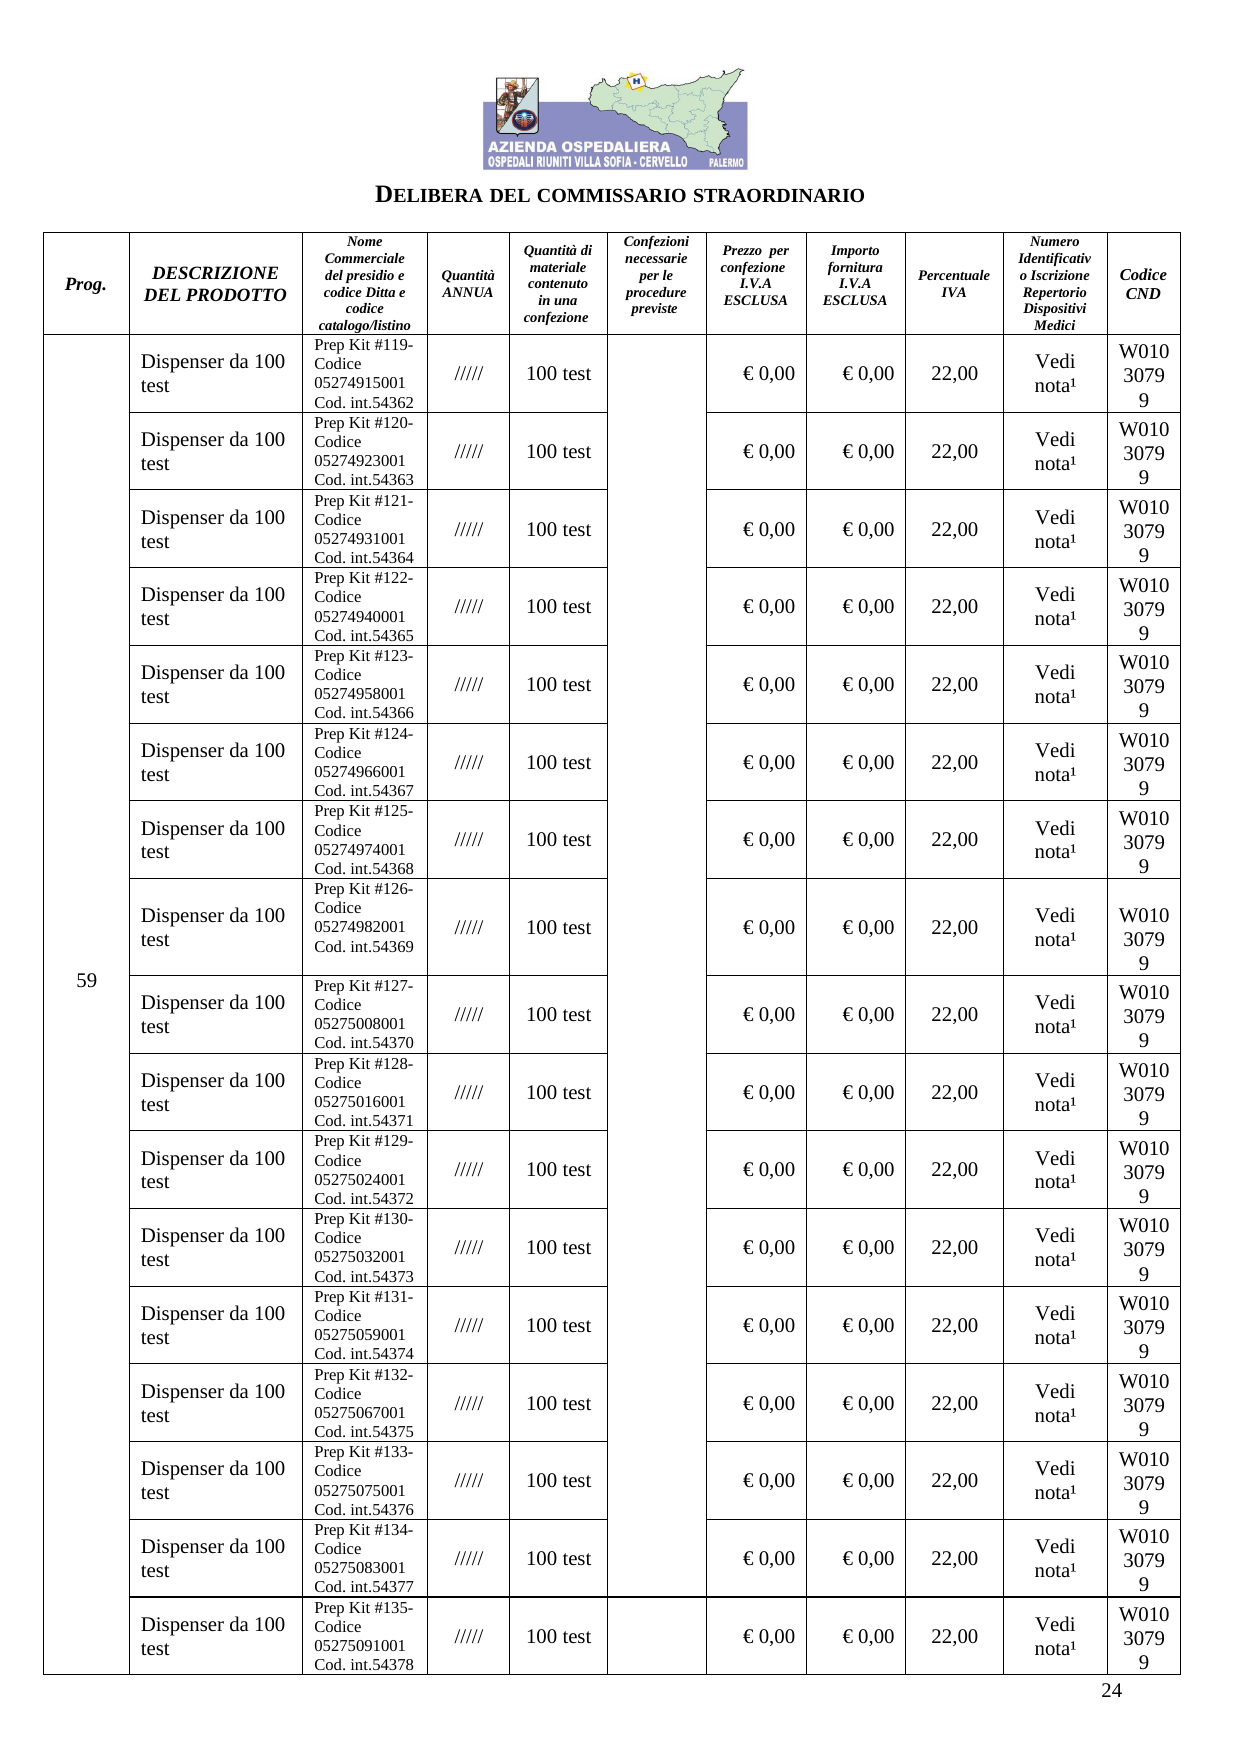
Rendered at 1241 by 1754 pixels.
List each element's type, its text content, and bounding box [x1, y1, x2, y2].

table_cell 100 test [510, 1442, 607, 1519]
table_cell ///// [428, 1364, 509, 1441]
table_cell W01030799 [1108, 1520, 1180, 1596]
table_cell Dispenser da 100 test [130, 1209, 302, 1286]
table_cell € 0,00 [707, 490, 806, 567]
table_cell [1181, 1208, 1240, 1286]
table_cell € 0,00 [707, 1520, 806, 1596]
table_cell ///// [428, 1209, 509, 1286]
table_cell W01030799 [1108, 646, 1180, 722]
table_cell € 0,00 [707, 335, 806, 412]
table_cell € 0,00 [807, 568, 905, 645]
table_cell [608, 1598, 706, 1674]
table_cell 22,00 [906, 1598, 1003, 1674]
table_cell 22,00 [906, 335, 1003, 412]
table_cell W01030799 [1108, 1442, 1180, 1519]
table_cell W01030799 [1108, 724, 1180, 800]
table_cell ///// [428, 490, 509, 567]
table_cell ///// [428, 1131, 509, 1208]
table_cell € 0,00 [807, 1209, 905, 1286]
table_cell W01030799 [1108, 490, 1180, 567]
table_cell € 0,00 [707, 879, 806, 975]
table_cell Prep Kit #128- Codice 05275016001 Cod. int.54371 [303, 1054, 427, 1130]
table_cell W01030799 [1108, 335, 1180, 412]
table_cell Prep Kit #130- Codice 05275032001 Cod. int.54373 [303, 1209, 427, 1286]
table_cell 100 test [510, 1209, 607, 1286]
table_cell [1181, 878, 1240, 975]
table_cell 22,00 [906, 1442, 1003, 1519]
table_cell ///// [428, 1598, 509, 1674]
table_cell Dispenser da 100 test [130, 1131, 302, 1208]
table_header Prog. [44, 233, 129, 334]
table_cell 22,00 [906, 976, 1003, 1052]
table_cell € 0,00 [807, 335, 905, 412]
table_cell Prep Kit #134- Codice 05275083001 Cod. int.54377 [303, 1520, 427, 1596]
table_cell W01030799 [1108, 1209, 1180, 1286]
table_cell Vedi nota¹ [1004, 1364, 1107, 1441]
table_cell Prep Kit #120- Codice 05274923001 Cod. int.54363 [303, 413, 427, 489]
table_cell W01030799 [1108, 1131, 1180, 1208]
table_cell € 0,00 [707, 413, 806, 489]
table_cell Dispenser da 100 test [130, 413, 302, 489]
table_cell 22,00 [906, 1131, 1003, 1208]
table_header Percentuale IVA [906, 233, 1003, 334]
table_cell Dispenser da 100 test [130, 490, 302, 567]
table_cell € 0,00 [807, 1598, 905, 1674]
table_cell € 0,00 [707, 568, 806, 645]
table_cell Dispenser da 100 test [130, 646, 302, 722]
table_cell 100 test [510, 801, 607, 878]
table_cell 22,00 [906, 568, 1003, 645]
table_cell 100 test [510, 646, 607, 722]
table_cell Vedi nota¹ [1004, 1598, 1107, 1674]
table_cell 22,00 [906, 724, 1003, 800]
table_header [1181, 232, 1240, 334]
table_cell Dispenser da 100 test [130, 335, 302, 412]
table_cell 22,00 [906, 490, 1003, 567]
table_cell [1181, 645, 1240, 722]
table_cell € 0,00 [707, 1442, 806, 1519]
table_header Numero Identificativo Iscrizione Repertorio Dispositivi Medici [1004, 233, 1107, 334]
table_cell € 0,00 [807, 1364, 905, 1441]
table_cell Vedi nota¹ [1004, 490, 1107, 567]
table_cell Vedi nota¹ [1004, 413, 1107, 489]
table_cell 100 test [510, 879, 607, 975]
table_cell Vedi nota¹ [1004, 1287, 1107, 1363]
table_cell ///// [428, 413, 509, 489]
table_cell € 0,00 [807, 879, 905, 975]
table_header Quantità di materiale contenuto in una confezione [510, 233, 607, 334]
table_cell Vedi nota¹ [1004, 646, 1107, 722]
table_cell ///// [428, 568, 509, 645]
table_cell Dispenser da 100 test [130, 1287, 302, 1363]
table_cell Dispenser da 100 test [130, 1598, 302, 1674]
table_cell Prep Kit #127- Codice 05275008001 Cod. int.54370 [303, 976, 427, 1052]
table_cell € 0,00 [707, 1287, 806, 1363]
table_cell 100 test [510, 413, 607, 489]
table_cell Prep Kit #121- Codice 05274931001 Cod. int.54364 [303, 490, 427, 567]
table_cell [1181, 489, 1240, 567]
table_cell 22,00 [906, 413, 1003, 489]
table_cell 22,00 [906, 1364, 1003, 1441]
table_cell Prep Kit #124- Codice 05274966001 Cod. int.54367 [303, 724, 427, 800]
table_cell ///// [428, 801, 509, 878]
table_header Codice CND [1108, 233, 1180, 334]
table_cell € 0,00 [707, 1598, 806, 1674]
table_cell 100 test [510, 1520, 607, 1596]
table_cell € 0,00 [807, 724, 905, 800]
table_cell Vedi nota¹ [1004, 879, 1107, 975]
table_cell [1181, 567, 1240, 645]
table_cell W01030799 [1108, 1054, 1180, 1130]
table_cell Prep Kit #133- Codice 05275075001 Cod. int.54376 [303, 1442, 427, 1519]
table_cell ///// [428, 1442, 509, 1519]
table_cell Vedi nota¹ [1004, 1054, 1107, 1130]
table_cell [1181, 800, 1240, 878]
table_cell [1181, 1596, 1240, 1674]
table_cell 22,00 [906, 1209, 1003, 1286]
table_header Prezzo per confezione I.V.A ESCLUSA [707, 233, 806, 334]
table_cell Dispenser da 100 test [130, 976, 302, 1052]
table_cell € 0,00 [807, 976, 905, 1052]
table_cell Prep Kit #119- Codice 05274915001 Cod. int.54362 [303, 335, 427, 412]
table_cell € 0,00 [807, 801, 905, 878]
table_cell Dispenser da 100 test [130, 1364, 302, 1441]
table_cell 22,00 [906, 646, 1003, 722]
table_cell W01030799 [1108, 568, 1180, 645]
table_cell € 0,00 [807, 1520, 905, 1596]
table_cell 100 test [510, 1131, 607, 1208]
table_cell Dispenser da 100 test [130, 1054, 302, 1130]
table_cell 22,00 [906, 1520, 1003, 1596]
table_cell [1181, 723, 1240, 800]
table_cell 100 test [510, 568, 607, 645]
table_cell 100 test [510, 1054, 607, 1130]
table_cell Dispenser da 100 test [130, 801, 302, 878]
table_cell 100 test [510, 976, 607, 1052]
table_cell ///// [428, 335, 509, 412]
table_cell Prep Kit #135- Codice 05275091001 Cod. int.54378 [303, 1598, 427, 1674]
table_cell Dispenser da 100 test [130, 1442, 302, 1519]
table_cell Vedi nota¹ [1004, 976, 1107, 1052]
table_cell Prep Kit #122- Codice 05274940001 Cod. int.54365 [303, 568, 427, 645]
table_cell 100 test [510, 1364, 607, 1441]
table_cell [1181, 1441, 1240, 1519]
table_cell € 0,00 [807, 1054, 905, 1130]
table_cell ///// [428, 1520, 509, 1596]
table_cell € 0,00 [707, 724, 806, 800]
table_cell Prep Kit #125- Codice 05274974001 Cod. int.54368 [303, 801, 427, 878]
table_cell W01030799 [1108, 1364, 1180, 1441]
table_cell Vedi nota¹ [1004, 1520, 1107, 1596]
table_cell Dispenser da 100 test [130, 568, 302, 645]
table_cell € 0,00 [707, 801, 806, 878]
table_cell ///// [428, 646, 509, 722]
table_cell [1181, 1519, 1240, 1596]
table_cell [1181, 334, 1240, 412]
table_cell € 0,00 [707, 1131, 806, 1208]
table_cell € 0,00 [707, 1054, 806, 1130]
table_cell Prep Kit #123- Codice 05274958001 Cod. int.54366 [303, 646, 427, 722]
table_cell Prep Kit #132- Codice 05275067001 Cod. int.54375 [303, 1364, 427, 1441]
table_cell ///// [428, 724, 509, 800]
table_cell ///// [428, 976, 509, 1052]
table_cell W01030799 [1108, 976, 1180, 1052]
table_cell 22,00 [906, 1054, 1003, 1130]
table_cell 100 test [510, 1598, 607, 1674]
table_header Nome Commerciale del presidio e codice Ditta e codice catalogo/listino [303, 233, 427, 334]
table_cell W01030799 [1108, 413, 1180, 489]
table_cell Dispenser da 100 test [130, 1520, 302, 1596]
table_cell [1181, 1130, 1240, 1208]
table_cell [1181, 1286, 1240, 1363]
table_header Confezioni necessarie per le procedure previste [608, 233, 706, 334]
table_header DESCRIZIONE DEL PRODOTTO [130, 233, 302, 334]
table_cell ///// [428, 879, 509, 975]
table_cell W01030799 [1108, 1598, 1180, 1674]
table_cell W01030799 [1108, 879, 1180, 975]
table_cell € 0,00 [807, 1131, 905, 1208]
table_cell € 0,00 [807, 646, 905, 722]
table_cell Dispenser da 100 test [130, 724, 302, 800]
table_cell [608, 335, 706, 1596]
table_cell Prep Kit #131- Codice 05275059001 Cod. int.54374 [303, 1287, 427, 1363]
table_cell 100 test [510, 335, 607, 412]
table_cell ///// [428, 1054, 509, 1130]
table_cell W01030799 [1108, 1287, 1180, 1363]
table_cell [1181, 975, 1240, 1052]
table_cell 100 test [510, 1287, 607, 1363]
table_cell [1181, 1363, 1240, 1441]
table_cell € 0,00 [807, 1442, 905, 1519]
table_cell Dispenser da 100 test [130, 879, 302, 975]
table_cell Vedi nota¹ [1004, 801, 1107, 878]
table_cell € 0,00 [807, 1287, 905, 1363]
table_cell Prep Kit #129- Codice 05275024001 Cod. int.54372 [303, 1131, 427, 1208]
table_cell Vedi nota¹ [1004, 1442, 1107, 1519]
table_header Quantità ANNUA [428, 233, 509, 334]
table_cell Prep Kit #126- Codice 05274982001 Cod. int.54369 [303, 879, 427, 975]
table_cell Vedi nota¹ [1004, 724, 1107, 800]
table_cell € 0,00 [707, 646, 806, 722]
table_cell Vedi nota¹ [1004, 1131, 1107, 1208]
table_cell 22,00 [906, 879, 1003, 975]
table_cell € 0,00 [707, 1209, 806, 1286]
table_cell 100 test [510, 724, 607, 800]
table_cell € 0,00 [707, 976, 806, 1052]
table_cell ///// [428, 1287, 509, 1363]
table_cell 22,00 [906, 801, 1003, 878]
table_cell Vedi nota¹ [1004, 568, 1107, 645]
table_cell € 0,00 [807, 490, 905, 567]
table_cell Vedi nota¹ [1004, 1209, 1107, 1286]
table_cell W01030799 [1108, 801, 1180, 878]
table_cell € 0,00 [807, 413, 905, 489]
table_cell 22,00 [906, 1287, 1003, 1363]
table_cell 100 test [510, 490, 607, 567]
table_cell € 0,00 [707, 1364, 806, 1441]
table_cell [1181, 412, 1240, 489]
table_cell 59 [44, 335, 129, 1674]
table_cell Vedi nota¹ [1004, 335, 1107, 412]
table_cell [1181, 1053, 1240, 1130]
table_header Importo fornitura I.V.A ESCLUSA [807, 233, 905, 334]
